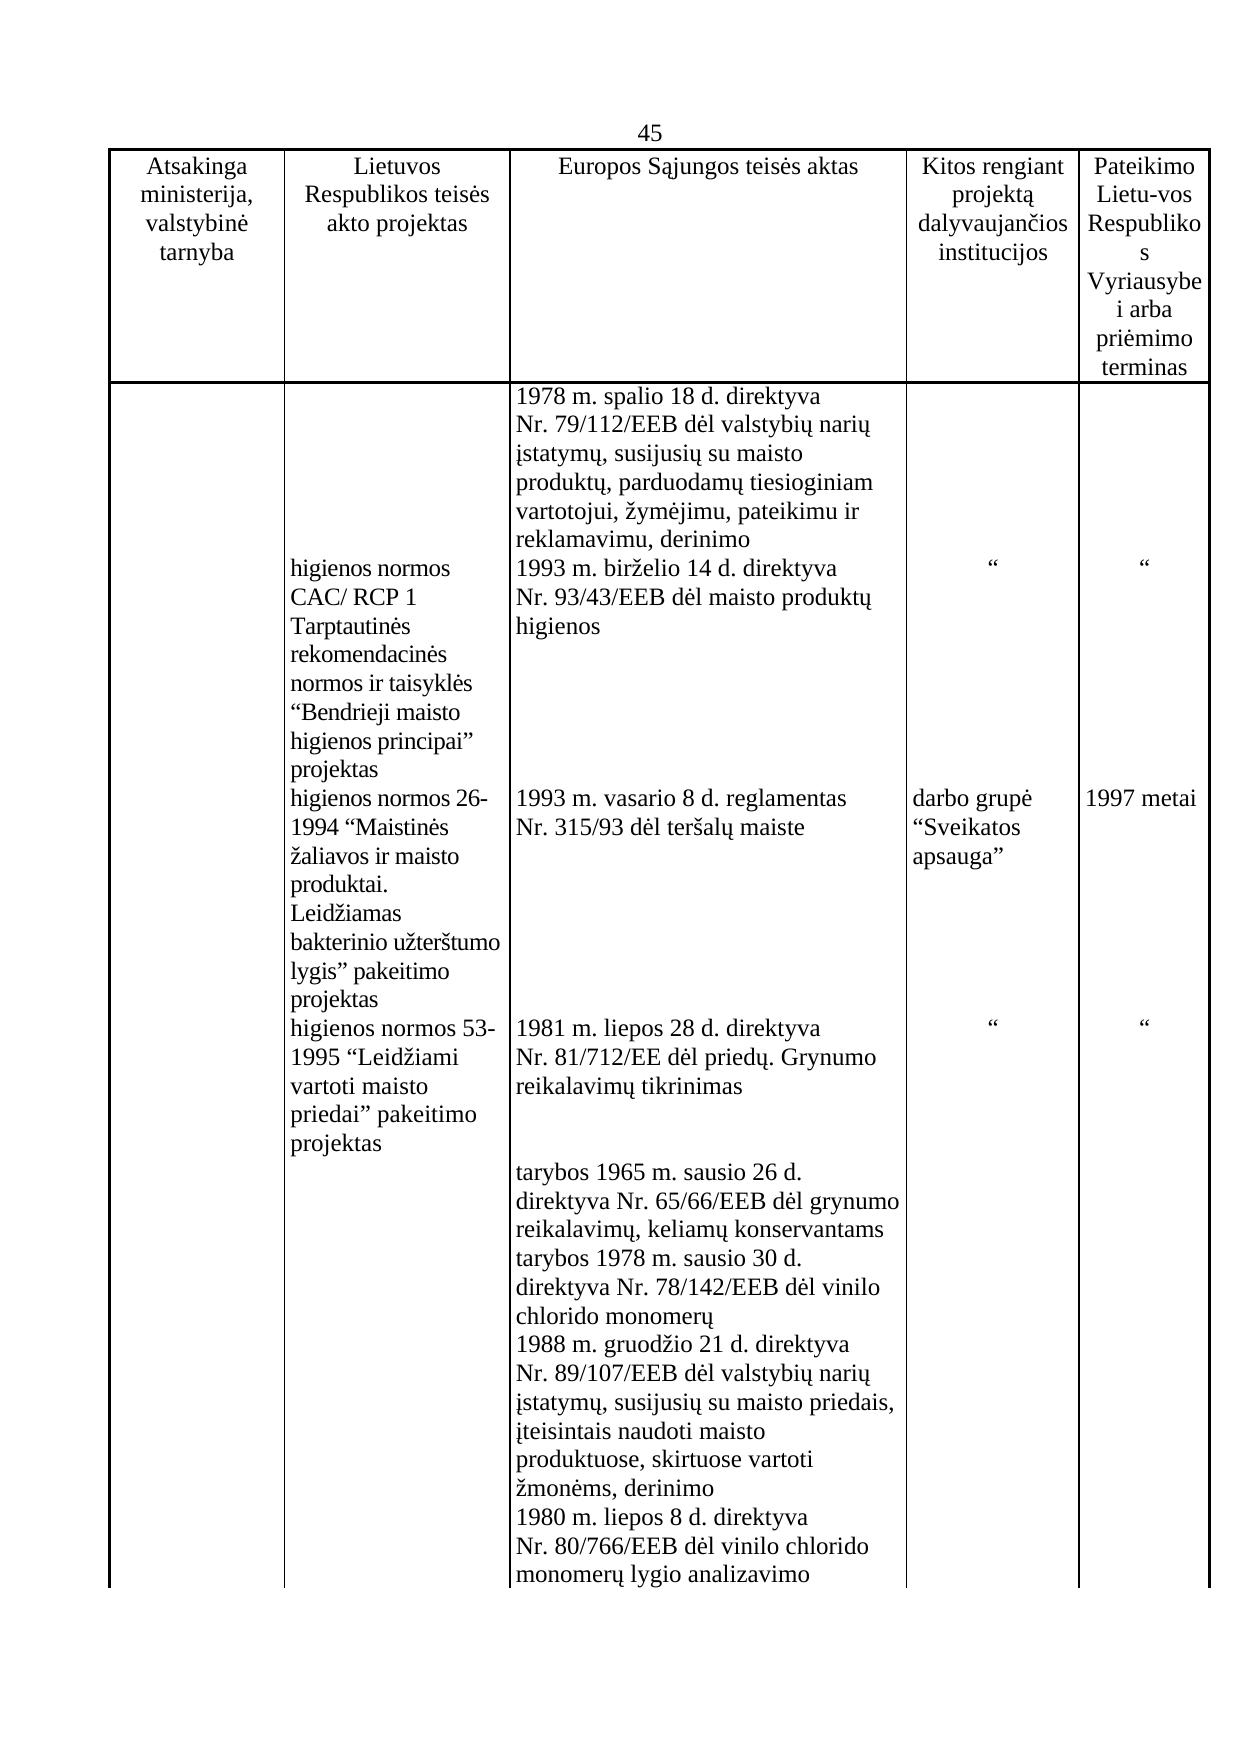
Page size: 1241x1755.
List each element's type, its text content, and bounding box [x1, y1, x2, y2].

table_cell [111, 783, 284, 1013]
table_header Kitos rengiant projektą dalyvaujančios institucijos [907, 151, 1078, 381]
table_cell “ [907, 1013, 1078, 1157]
table_cell “ [1080, 553, 1208, 783]
table_cell 1978 m. spalio 18 d. direktyva Nr. 79/112/EEB dėl valstybių narių įstatymų, susijusių su maisto produktų, parduodamų tiesioginiam vartotojui, žymėjimu, pateikimu ir reklamavimu, derinimo [511, 384, 906, 553]
table_cell [1080, 384, 1208, 553]
table_cell 1997 metai [1080, 783, 1208, 1013]
table_cell 1980 m. liepos 8 d. direktyva Nr. 80/766/EEB dėl vinilo chlorido monomerų lygio analizavimo [511, 1502, 906, 1588]
table_cell [907, 1157, 1078, 1243]
table_cell [1214, 1330, 1240, 1502]
table_header [1214, 148, 1240, 381]
table_cell [1080, 1330, 1208, 1502]
table_cell “ [1080, 1013, 1208, 1157]
table_cell [111, 1157, 284, 1243]
table_cell [285, 1243, 509, 1329]
table_cell [111, 1243, 284, 1329]
table_cell higienos normos 26-1994 “Maistinės žaliavos ir maisto produktai. Leidžiamas bakterinio užterštumo lygis” pakeitimo projektas [285, 783, 509, 1013]
table_header Pateikimo Lietu-vos Respublikos Vyriausybei arba priėmimo terminas [1080, 151, 1208, 381]
table_cell [285, 1157, 509, 1243]
table_cell [1214, 1502, 1240, 1588]
table_cell [907, 1330, 1078, 1502]
table_cell [1080, 1243, 1208, 1329]
table_cell [1214, 1013, 1240, 1157]
table_cell [111, 384, 284, 553]
table_cell [285, 1330, 509, 1502]
table_cell 1993 m. vasario 8 d. reglamentas Nr. 315/93 dėl teršalų maiste [511, 783, 906, 1013]
table_cell higienos normos 53-1995 “Leidžiami vartoti maisto priedai” pakeitimo projektas [285, 1013, 509, 1157]
table_cell 1981 m. liepos 28 d. direktyva Nr. 81/712/EE dėl priedų. Grynumo reikalavimų tikrinimas [511, 1013, 906, 1157]
table_cell 1988 m. gruodžio 21 d. direktyva Nr. 89/107/EEB dėl valstybių narių įstatymų, susijusių su maisto priedais, įteisintais naudoti maisto produktuose, skirtuose vartoti žmonėms, derinimo [511, 1330, 906, 1502]
table_cell tarybos 1965 m. sausio 26 d. direktyva Nr. 65/66/EEB dėl grynumo reikalavimų, keliamų konservantams [511, 1157, 906, 1243]
table_cell [907, 1243, 1078, 1329]
table_cell tarybos 1978 m. sausio 30 d. direktyva Nr. 78/142/EEB dėl vinilo chlorido monomerų [511, 1243, 906, 1329]
table_cell [111, 1330, 284, 1502]
table_cell [1080, 1157, 1208, 1243]
table_cell “ [907, 553, 1078, 783]
table_cell 1993 m. birželio 14 d. direktyva Nr. 93/43/EEB dėl maisto produktų higienos [511, 553, 906, 783]
table_cell [111, 553, 284, 783]
table_cell [1214, 381, 1240, 553]
table_cell darbo grupė “Sveikatos apsauga” [907, 783, 1078, 1013]
table_header Atsakinga ministerija, valstybinė tarnyba [111, 151, 284, 381]
table_cell [285, 384, 509, 553]
table_cell [285, 1502, 509, 1588]
table_cell [1214, 1243, 1240, 1329]
table_cell [907, 384, 1078, 553]
table_cell [111, 1502, 284, 1588]
table_cell [1214, 553, 1240, 783]
table_cell [1080, 1502, 1208, 1588]
table_header Lietuvos Respublikos teisės akto projektas [285, 151, 509, 381]
table_cell higienos normos CAC/ RCP 1 Tarptautinės rekomendacinės normos ir taisyklės “Bendrieji maisto higienos principai” projektas [285, 553, 509, 783]
table_cell [1214, 1157, 1240, 1243]
table_header Europos Sąjungos teisės aktas [511, 151, 906, 381]
table_cell [111, 1013, 284, 1157]
table_cell [907, 1502, 1078, 1588]
table_cell [1214, 783, 1240, 1013]
